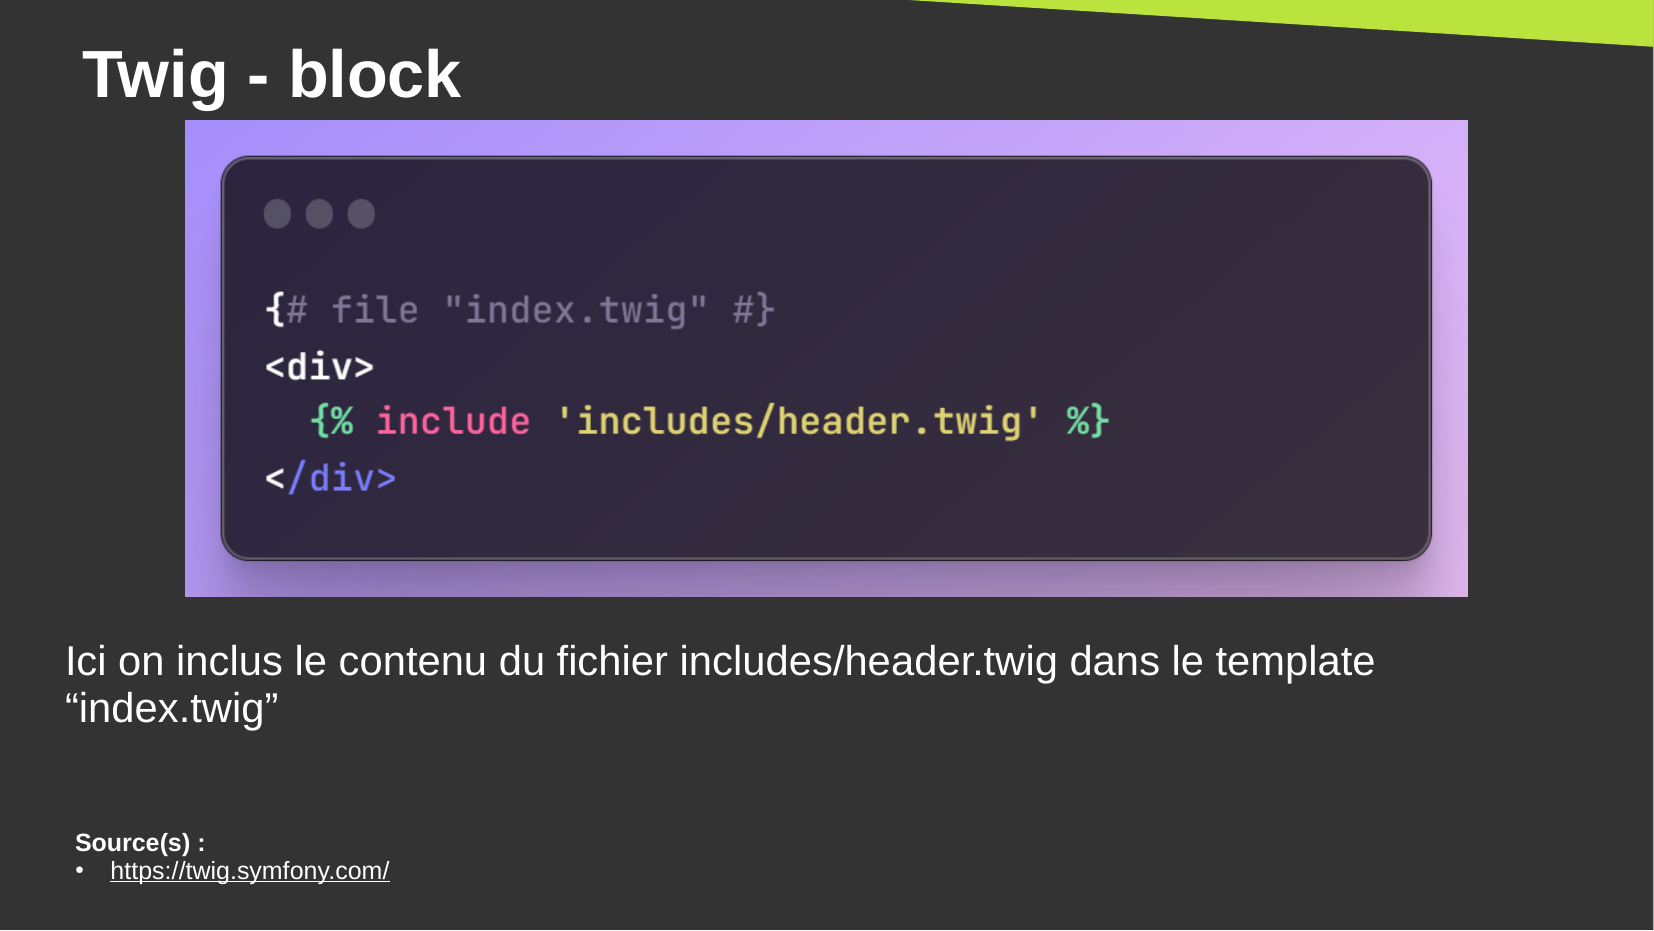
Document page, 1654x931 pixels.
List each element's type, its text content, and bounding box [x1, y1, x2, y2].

text_box [908, 0, 1654, 47]
title Twig - block [82, 37, 1571, 112]
picture [185, 120, 1468, 597]
list Ici on inclus le contenu du fichier includes/header.twig dans le template “index.twig” [64, 637, 1589, 774]
text_box Source(s) : https://twig.symfony.com/ [60, 821, 1546, 931]
